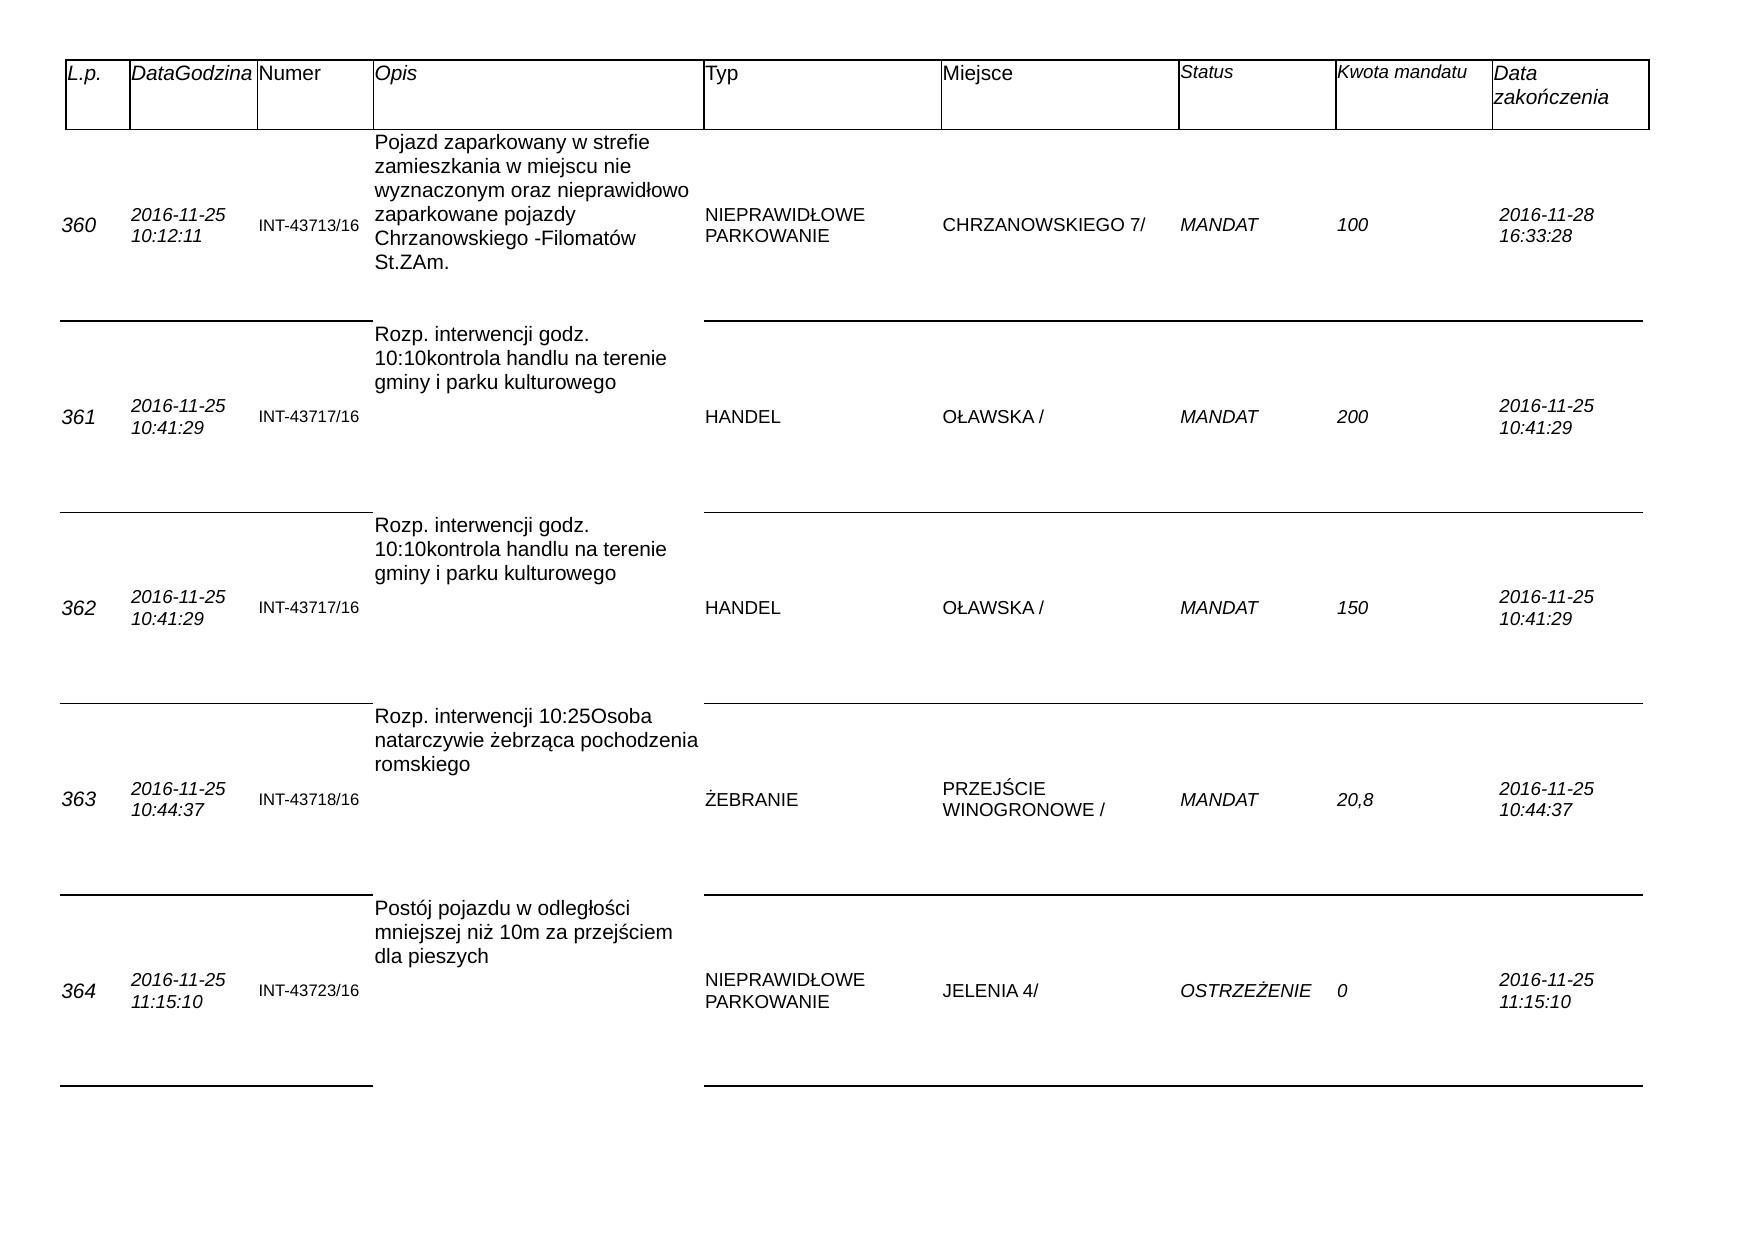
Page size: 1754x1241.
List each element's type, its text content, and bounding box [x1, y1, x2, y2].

table_cell HANDEL [704, 322, 941, 511]
table_cell 2016-11-25 10:41:29 [1498, 513, 1643, 703]
table_cell MANDAT [1179, 704, 1336, 894]
table_cell PRZEJŚCIE WINOGRONOWE / [941, 704, 1179, 894]
table_cell 2016-11-25 10:41:29 [130, 513, 257, 703]
table_cell 100 [1336, 130, 1498, 320]
table_cell MANDAT [1179, 130, 1336, 320]
table_cell 2016-11-25 10:41:29 [130, 322, 257, 511]
table_cell 361 [60, 322, 130, 511]
table_cell 2016-11-25 11:15:10 [130, 896, 257, 1085]
table_cell Pojazd zaparkowany w strefie zamieszkania w miejscu nie wyznaczonym oraz nieprawidłowo zaparkowane pojazdy Chrzanowskiego -Filomatów St.ZAm. [373, 130, 704, 320]
table_cell HANDEL [704, 513, 941, 703]
table_cell 2016-11-25 10:41:29 [1498, 322, 1643, 511]
table_cell INT-43717/16 [257, 322, 373, 511]
table_header [60, 59, 65, 129]
table_cell 200 [1336, 322, 1498, 511]
table_cell [1643, 703, 1649, 894]
table_cell 362 [60, 513, 130, 703]
table_cell 363 [60, 704, 130, 894]
table_header Miejsce [942, 61, 1178, 129]
table_cell MANDAT [1179, 513, 1336, 703]
table_cell Rozp. interwencji godz. 10:10kontrola handlu na terenie gminy i parku kulturowego [373, 511, 704, 703]
table_cell NIEPRAWIDŁOWE PARKOWANIE [704, 896, 941, 1085]
table_header Typ [705, 61, 941, 129]
table_header Data zakończenia [1493, 61, 1648, 129]
table_cell INT-43713/16 [257, 130, 373, 320]
table_cell INT-43718/16 [257, 704, 373, 894]
table_cell 2016-11-25 10:12:11 [130, 130, 257, 320]
table_cell ŻEBRANIE [704, 704, 941, 894]
table_header Opis [374, 61, 703, 129]
table_cell JELENIA 4/ [941, 896, 1179, 1085]
table_cell [1643, 894, 1649, 1085]
table_cell 2016-11-28 16:33:28 [1498, 130, 1643, 320]
table_cell 2016-11-25 11:15:10 [1498, 896, 1643, 1085]
table_cell 2016-11-25 10:44:37 [130, 704, 257, 894]
table_cell CHRZANOWSKIEGO 7/ [941, 130, 1179, 320]
table_header L.p. [67, 61, 129, 129]
table_cell Rozp. interwencji 10:25Osoba natarczywie żebrząca pochodzenia romskiego [373, 703, 704, 894]
table_cell [1643, 320, 1649, 511]
table_cell 0 [1336, 896, 1498, 1085]
table_cell 360 [60, 129, 130, 320]
table_header Kwota mandatu [1337, 61, 1492, 129]
table_cell INT-43717/16 [257, 513, 373, 703]
table_cell 2016-11-25 10:44:37 [1498, 704, 1643, 894]
table_cell 364 [60, 896, 130, 1085]
table_header DataGodzina [131, 61, 257, 129]
table_cell [1643, 511, 1649, 703]
table_cell INT-43723/16 [257, 896, 373, 1085]
table_cell Postój pojazdu w odległości mniejszej niż 10m za przejściem dla pieszych [373, 894, 704, 1085]
table_cell Rozp. interwencji godz. 10:10kontrola handlu na terenie gminy i parku kulturowego [373, 320, 704, 511]
table_cell NIEPRAWIDŁOWE PARKOWANIE [704, 130, 941, 320]
table_cell OSTRZEŻENIE [1179, 896, 1336, 1085]
table_cell OŁAWSKA / [941, 322, 1179, 511]
table_cell MANDAT [1179, 322, 1336, 511]
table_cell 20,8 [1336, 704, 1498, 894]
table_header Status [1180, 61, 1335, 129]
table_cell [1643, 130, 1649, 320]
table_header Numer [258, 61, 373, 129]
table_cell OŁAWSKA / [941, 513, 1179, 703]
table_cell 150 [1336, 513, 1498, 703]
